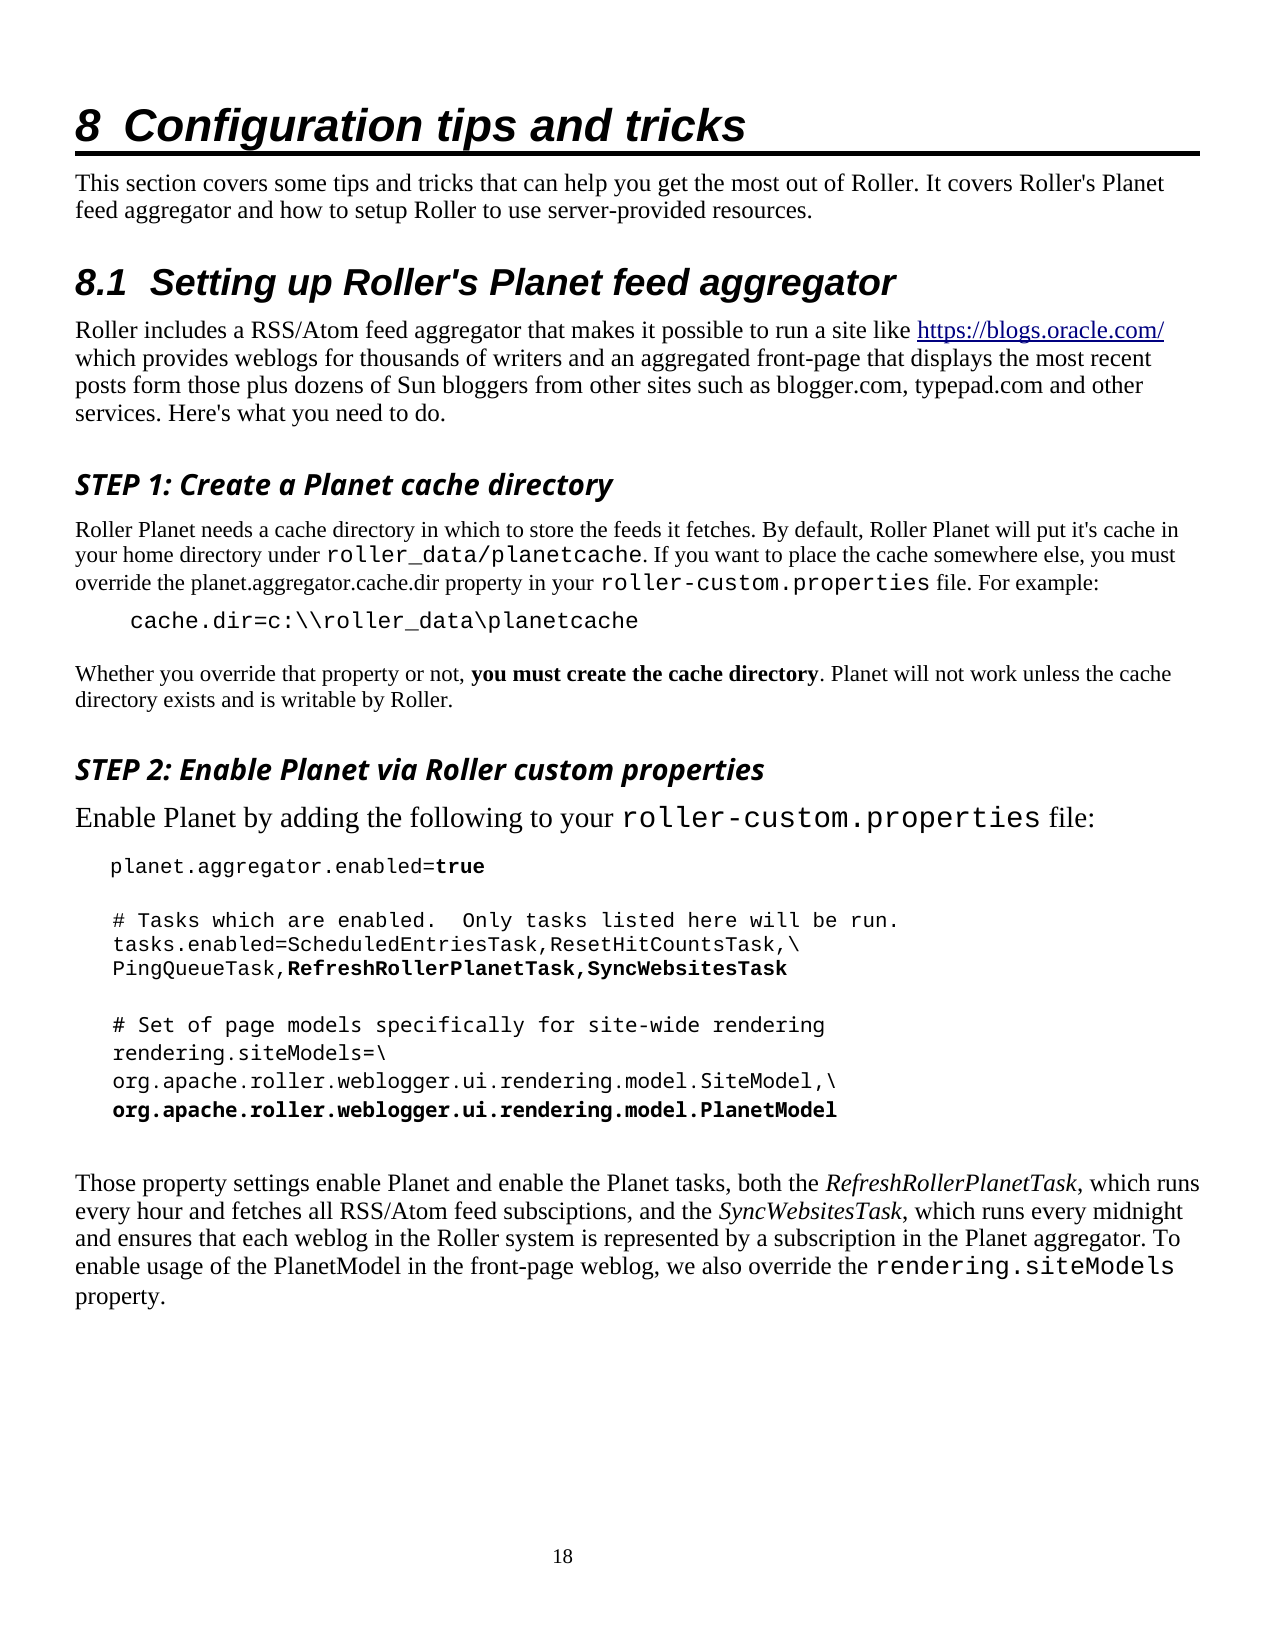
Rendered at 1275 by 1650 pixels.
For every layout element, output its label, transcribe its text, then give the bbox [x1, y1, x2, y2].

text rendering.siteModels=\ [75, 1038, 1200, 1067]
text org.apache.roller.weblogger.ui.rendering.model.SiteModel,\ [75, 1067, 1200, 1095]
text # Tasks which are enabled. Only tasks listed here will be run. tasks.enabled=ScheduledEntriesTask,ResetHitCountsTask,\ PingQueueTask,RefreshRollerPlanetTask,SyncWebsitesTask [75, 910, 1200, 981]
text Enable Planet by adding the following to your roller-custom.properties file: [75, 802, 1200, 836]
subtitle STEP 2: Enable Planet via Roller custom properties [75, 749, 1200, 789]
text Roller includes a RSS/Atom feed aggregator that makes it possible to run a site like https://blogs.oracle.com/ which provides weblogs for thousands of writers and an aggregated front-page that displays the most recent posts form those plus dozens of Sun bloggers from other sites such as blogger.com, typepad.com and other services. Here's what you need to do. [75, 316, 1200, 427]
subtitle Setting up Roller's Planet feed aggregator [75, 262, 1200, 304]
subtitle STEP 1: Create a Planet cache directory [75, 464, 1200, 504]
text org.apache.roller.weblogger.ui.rendering.model.PlanetModel [75, 1095, 1200, 1123]
text Whether you override that property or not, you must create the cache directory. Planet will not work unless the cache directory exists and is writable by Roller. [75, 661, 1200, 712]
text planet.aggregator.enabled=true [75, 849, 1200, 882]
text # Set of page models specifically for site-wide rendering [75, 1010, 1200, 1038]
subtitle Configuration tips and tricks [75, 100, 1200, 151]
text This section covers some tips and tricks that can help you get the most out of Roller. It covers Roller's Planet feed aggregator and how to setup Roller to use server-provided resources. [75, 169, 1200, 224]
text Those property settings enable Planet and enable the Planet tasks, both the RefreshRollerPlanetTask, which runs every hour and fetches all RSS/Atom feed subsciptions, and the SyncWebsitesTask, which runs every midnight and ensures that each weblog in the Roller system is represented by a subscription in the Planet aggregator. To enable usage of the PlanetModel in the front-page weblog, we also override the rendering.siteModels property. [75, 1169, 1200, 1310]
text Roller Planet needs a cache directory in which to store the feeds it fetches. By default, Roller Planet will put it's cache in your home directory under roller_data/planetcache. If you want to place the cache somewhere else, you must override the planet.aggregator.cache.dir property in your roller-custom.properties file. For example: [75, 517, 1200, 597]
text cache.dir=c:\\roller_data\planetcache [75, 609, 1200, 635]
